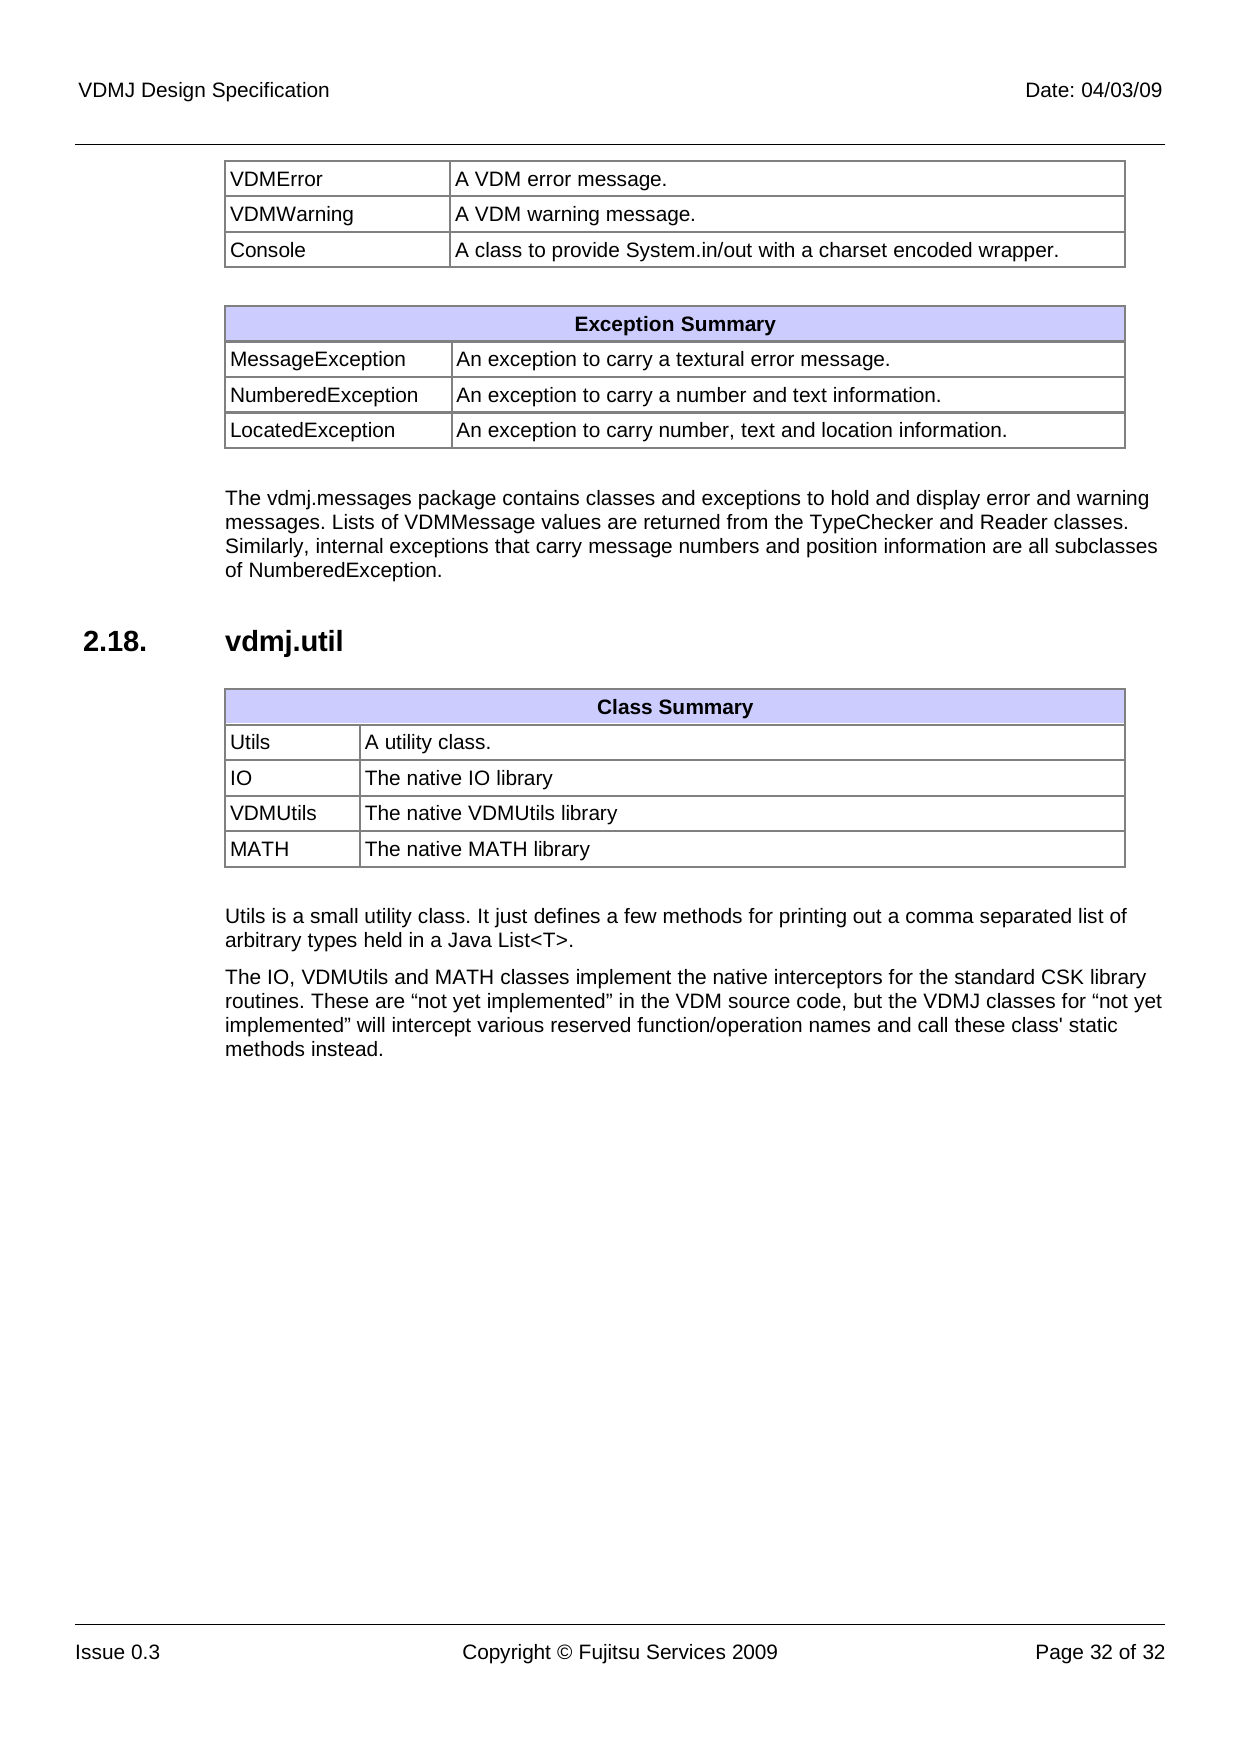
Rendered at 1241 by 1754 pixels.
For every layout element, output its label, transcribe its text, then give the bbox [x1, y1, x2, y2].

table_cell IO [226, 761, 359, 794]
subtitle vdmj.util [75, 624, 1165, 658]
table_cell A utility class. [361, 726, 1124, 759]
table_cell Utils [226, 726, 359, 759]
table_cell NumberedException [226, 378, 451, 411]
table_cell VDMWarning [226, 197, 449, 231]
table_header Exception Summary [226, 307, 1124, 340]
table_cell MATH [226, 832, 359, 866]
table_cell LocatedException [226, 414, 451, 447]
table_cell MessageException [226, 343, 451, 376]
table_cell VDMUtils [226, 797, 359, 830]
table_cell The native VDMUtils library [361, 797, 1124, 830]
text The IO, VDMUtils and MATH classes implement the native interceptors for the standard CSK library routines. These are “not yet implemented” in the VDM source code, but the VDMJ classes for “not yet implemented” will intercept various reserved function/operation names and call these class' static methods instead. [225, 965, 1165, 1061]
table_cell VDMError [226, 162, 449, 195]
table_cell The native MATH library [361, 832, 1124, 866]
table_header Class Summary [226, 690, 1124, 723]
table_cell An exception to carry number, text and location information. [453, 414, 1124, 447]
table_cell An exception to carry a number and text information. [453, 378, 1124, 411]
table_cell A VDM error message. [451, 162, 1124, 195]
text Utils is a small utility class. It just defines a few methods for printing out a comma separated list of arbitrary types held in a Java List<T>. [225, 904, 1165, 952]
table_cell A VDM warning message. [451, 197, 1124, 231]
table_cell Console [226, 233, 449, 266]
table_cell A class to provide System.in/out with a charset encoded wrapper. [451, 233, 1124, 266]
table_cell An exception to carry a textural error message. [453, 343, 1124, 376]
text The vdmj.messages package contains classes and exceptions to hold and display error and warning messages. Lists of VDMMessage values are returned from the TypeChecker and Reader classes. Similarly, internal exceptions that carry message numbers and position information are all subclasses of NumberedException. [225, 486, 1165, 582]
table_cell The native IO library [361, 761, 1124, 794]
